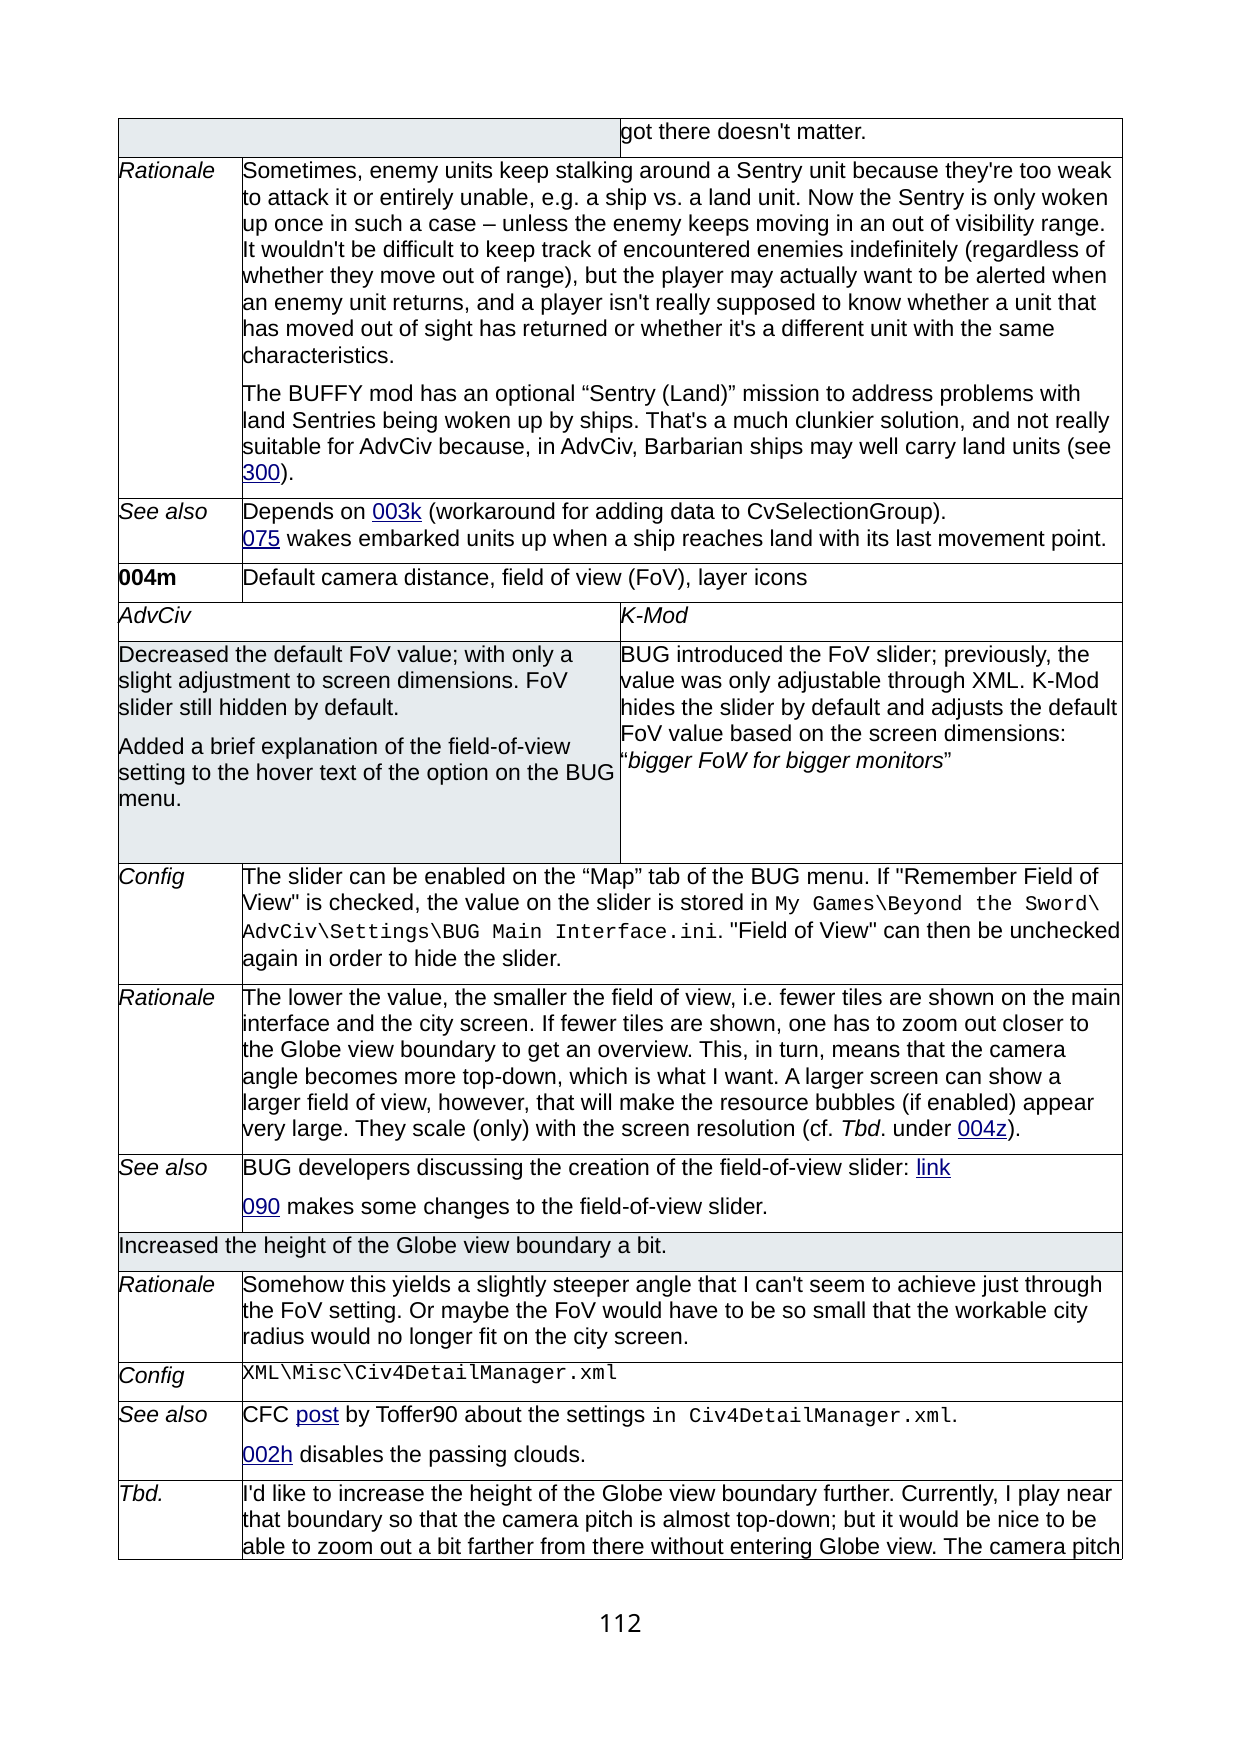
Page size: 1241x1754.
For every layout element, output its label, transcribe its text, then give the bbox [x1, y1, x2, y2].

table_cell Tbd. [119, 1481, 242, 1559]
table_cell See also [119, 1155, 242, 1232]
table_cell [119, 119, 620, 157]
table_cell 004m [119, 564, 242, 602]
table_cell See also [119, 499, 242, 563]
table_cell got there doesn't matter. [621, 119, 1122, 157]
table_cell Depends on 003k (workaround for adding data to CvSelectionGroup). 075 wakes embarked units up when a ship reaches land with its last movement point. [243, 499, 1122, 563]
table_cell Config [119, 864, 242, 983]
table_cell Increased the height of the Globe view boundary a bit. [119, 1233, 1122, 1271]
table_cell Somehow this yields a slightly steeper angle that I can't seem to achieve just through the FoV setting. Or maybe the FoV would have to be so small that the workable city radius would no longer fit on the city screen. [243, 1272, 1122, 1362]
table_cell CFC post by Toffer90 about the settings in Civ4DetailManager.xml. 002h disables the passing clouds. [243, 1402, 1122, 1480]
table_cell BUG developers discussing the creation of the field-of-view slider: link 090 makes some changes to the field-of-view slider. [243, 1155, 1122, 1232]
table_cell Rationale [119, 985, 242, 1154]
table_cell The lower the value, the smaller the field of view, i.e. fewer tiles are shown on the main interface and the city screen. If fewer tiles are shown, one has to zoom out closer to the Globe view boundary to get an overview. This, in turn, means that the camera angle becomes more top-down, which is what I want. A larger screen can show a larger field of view, however, that will make the resource bubbles (if enabled) appear very large. They scale (only) with the screen resolution (cf. Tbd. under 004z). [243, 985, 1122, 1154]
table_cell K-Mod [621, 603, 1122, 641]
table_cell Decreased the default FoV value; with only a slight adjustment to screen dimensions. FoV slider still hidden by default. Added a brief explanation of the field-of-view setting to the hover text of the option on the BUG menu. [119, 642, 620, 863]
table_cell Default camera distance, field of view (FoV), layer icons [243, 564, 1122, 602]
table_cell See also [119, 1402, 242, 1480]
table_cell Sometimes, enemy units keep stalking around a Sentry unit because they're too weak to attack it or entirely unable, e.g. a ship vs. a land unit. Now the Sentry is only woken up once in such a case – unless the enemy keeps moving in an out of visibility range. It wouldn't be difficult to keep track of encountered enemies indefinitely (regardless of whether they move out of range), but the player may actually want to be alerted when an enemy unit returns, and a player isn't really supposed to know whether a unit that has moved out of sight has returned or whether it's a different unit with the same characteristics. The BUFFY mod has an optional “Sentry (Land)” mission to address problems with land Sentries being woken up by ships. That's a much clunkier solution, and not really suitable for AdvCiv because, in AdvCiv, Barbarian ships may well carry land units (see 300). [243, 158, 1122, 498]
table_cell The slider can be enabled on the “Map” tab of the BUG menu. If "Remember Field of View" is checked, the value on the slider is stored in My Games\Beyond the Sword\AdvCiv\Settings\BUG Main Interface.ini. "Field of View" can then be unchecked again in order to hide the slider. [243, 864, 1122, 983]
table_cell AdvCiv [119, 603, 620, 641]
table_cell XML\Misc\Civ4DetailManager.xml [243, 1363, 1122, 1401]
table_cell Rationale [119, 158, 242, 498]
table_cell Config [119, 1363, 242, 1401]
table_cell Rationale [119, 1272, 242, 1362]
table_cell I'd like to increase the height of the Globe view boundary further. Currently, I play near that boundary so that the camera pitch is almost top-down; but it would be nice to be able to zoom out a bit farther from there without entering Globe view. The camera pitch [243, 1481, 1122, 1559]
table_cell BUG introduced the FoV slider; previously, the value was only adjustable through XML. K-Mod hides the slider by default and adjusts the default FoV value based on the screen dimensions: “bigger FoW for bigger monitors” [621, 642, 1122, 863]
